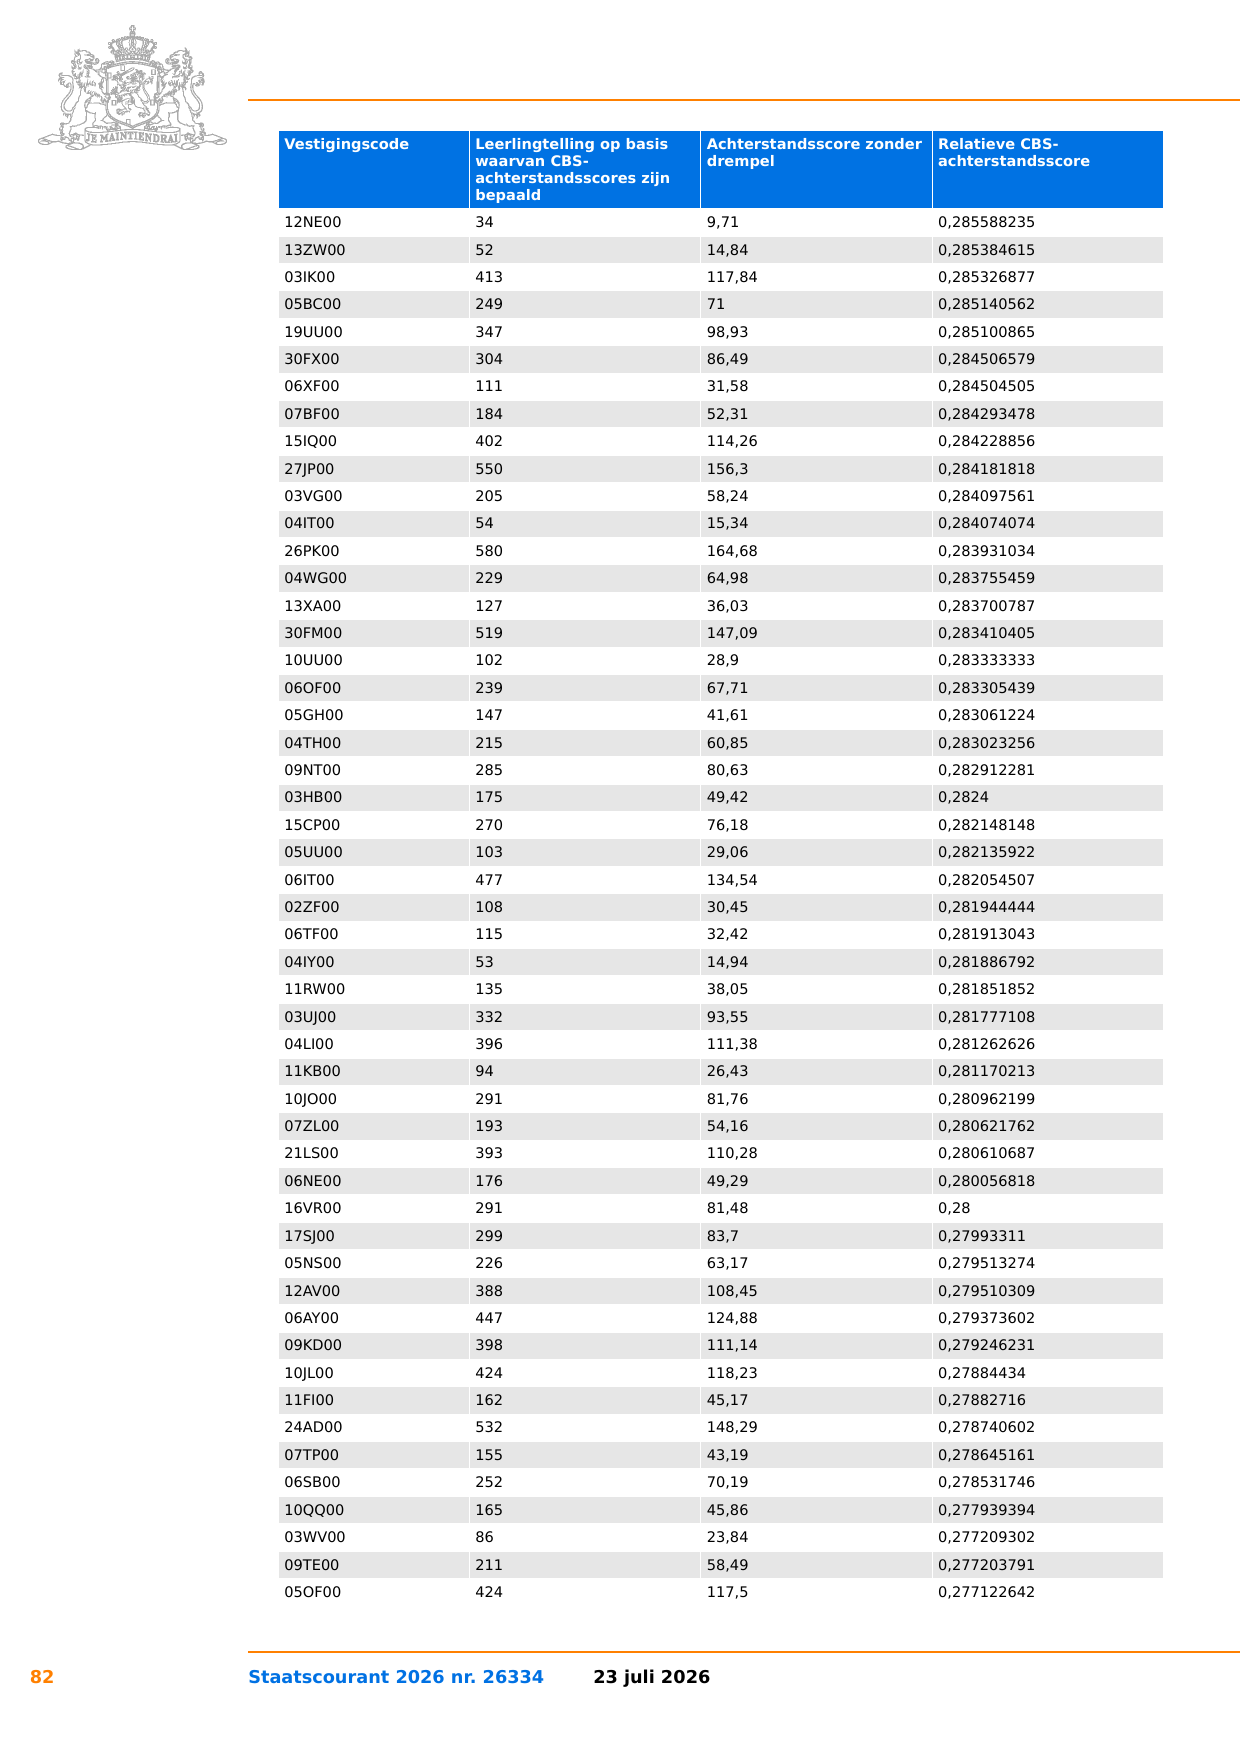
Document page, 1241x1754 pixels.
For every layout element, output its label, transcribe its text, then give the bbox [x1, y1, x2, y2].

table_cell 0,279510309 [933, 1278, 1163, 1304]
table_cell 49,42 [701, 785, 932, 811]
table_cell 0,283410405 [933, 620, 1163, 647]
table_cell 71 [701, 291, 932, 318]
table_cell 81,76 [701, 1086, 932, 1112]
table_cell 07TP00 [279, 1442, 469, 1468]
table_cell 0,281913043 [933, 922, 1163, 948]
table_cell 94 [470, 1059, 700, 1085]
table_cell 06TF00 [279, 922, 469, 948]
table_cell 05BC00 [279, 291, 469, 318]
table_cell 9,71 [701, 209, 932, 236]
table_cell 09NT00 [279, 757, 469, 783]
table_cell 36,03 [701, 593, 932, 619]
table_cell 156,3 [701, 456, 932, 482]
table_cell 447 [470, 1305, 700, 1331]
table_cell 27JP00 [279, 456, 469, 482]
table_cell 0,279373602 [933, 1305, 1163, 1331]
table_cell 11KB00 [279, 1059, 469, 1085]
table_cell 30,45 [701, 894, 932, 921]
table_cell 0,284097561 [933, 483, 1163, 509]
table_cell 477 [470, 867, 700, 893]
table_cell 165 [470, 1497, 700, 1523]
table_header Achterstandsscore zonder drempel [701, 131, 932, 208]
table_cell 0,281944444 [933, 894, 1163, 921]
table_cell 304 [470, 346, 700, 373]
table_cell 127 [470, 593, 700, 619]
table_cell 111 [470, 374, 700, 400]
table_cell 54 [470, 511, 700, 537]
table_cell 532 [470, 1415, 700, 1441]
table_cell 396 [470, 1031, 700, 1057]
table_cell 0,281886792 [933, 949, 1163, 975]
table_cell 0,281170213 [933, 1059, 1163, 1085]
table_cell 12AV00 [279, 1278, 469, 1304]
table_cell 299 [470, 1223, 700, 1249]
table_cell 0,281777108 [933, 1004, 1163, 1030]
table_cell 14,84 [701, 237, 932, 263]
table_cell 0,282054507 [933, 867, 1163, 893]
table_cell 70,19 [701, 1470, 932, 1496]
table_cell 0,280056818 [933, 1168, 1163, 1194]
table_cell 0,280962199 [933, 1086, 1163, 1112]
table_cell 0,2824 [933, 785, 1163, 811]
table_cell 393 [470, 1141, 700, 1167]
table_cell 211 [470, 1552, 700, 1578]
table_cell 111,14 [701, 1333, 932, 1359]
table_cell 402 [470, 429, 700, 455]
table_cell 11FI00 [279, 1387, 469, 1414]
table_cell 04WG00 [279, 565, 469, 592]
table_cell 58,24 [701, 483, 932, 509]
table_cell 24AD00 [279, 1415, 469, 1441]
table_cell 226 [470, 1250, 700, 1277]
table_cell 53 [470, 949, 700, 975]
table_cell 0,280621762 [933, 1113, 1163, 1140]
table_cell 193 [470, 1113, 700, 1140]
table_cell 30FM00 [279, 620, 469, 647]
table_cell 0,278740602 [933, 1415, 1163, 1441]
table_cell 164,68 [701, 538, 932, 564]
table_cell 13ZW00 [279, 237, 469, 263]
table_cell 215 [470, 730, 700, 756]
table_cell 07ZL00 [279, 1113, 469, 1140]
table_cell 0,277203791 [933, 1552, 1163, 1578]
table_cell 550 [470, 456, 700, 482]
table_cell 176 [470, 1168, 700, 1194]
table_cell 05GH00 [279, 703, 469, 729]
table_cell 0,284228856 [933, 429, 1163, 455]
table_cell 0,28 [933, 1196, 1163, 1222]
table_cell 06NE00 [279, 1168, 469, 1194]
table_cell 67,71 [701, 675, 932, 701]
table_cell 0,284293478 [933, 401, 1163, 427]
table_cell 80,63 [701, 757, 932, 783]
table_cell 31,58 [701, 374, 932, 400]
table_cell 45,17 [701, 1387, 932, 1414]
table_cell 424 [470, 1579, 700, 1605]
table_cell 10JO00 [279, 1086, 469, 1112]
table_cell 0,283333333 [933, 648, 1163, 674]
table_cell 0,284506579 [933, 346, 1163, 373]
table_cell 19UU00 [279, 319, 469, 345]
table_cell 134,54 [701, 867, 932, 893]
table_cell 52 [470, 237, 700, 263]
table_cell 03WV00 [279, 1524, 469, 1551]
table_cell 398 [470, 1333, 700, 1359]
table_cell 43,19 [701, 1442, 932, 1468]
table_cell 0,278531746 [933, 1470, 1163, 1496]
table_cell 118,23 [701, 1360, 932, 1386]
table_cell 0,281262626 [933, 1031, 1163, 1057]
table_cell 10JL00 [279, 1360, 469, 1386]
table_cell 580 [470, 538, 700, 564]
table_cell 0,283931034 [933, 538, 1163, 564]
table_cell 135 [470, 976, 700, 1003]
table_cell 147,09 [701, 620, 932, 647]
table_cell 0,27882716 [933, 1387, 1163, 1414]
table_cell 06OF00 [279, 675, 469, 701]
table_cell 05UU00 [279, 839, 469, 866]
table_cell 52,31 [701, 401, 932, 427]
table_cell 0,284181818 [933, 456, 1163, 482]
table_cell 0,281851852 [933, 976, 1163, 1003]
table_cell 12NE00 [279, 209, 469, 236]
table_cell 0,283700787 [933, 593, 1163, 619]
table_cell 239 [470, 675, 700, 701]
table_cell 0,283023256 [933, 730, 1163, 756]
table_cell 83,7 [701, 1223, 932, 1249]
table_cell 147 [470, 703, 700, 729]
table_cell 86 [470, 1524, 700, 1551]
table_cell 175 [470, 785, 700, 811]
table_cell 155 [470, 1442, 700, 1468]
table_cell 38,05 [701, 976, 932, 1003]
table_cell 0,277939394 [933, 1497, 1163, 1523]
table_cell 81,48 [701, 1196, 932, 1222]
table_cell 03UJ00 [279, 1004, 469, 1030]
table_cell 32,42 [701, 922, 932, 948]
table_cell 0,282912281 [933, 757, 1163, 783]
table_cell 86,49 [701, 346, 932, 373]
table_cell 103 [470, 839, 700, 866]
table_cell 0,277209302 [933, 1524, 1163, 1551]
table_cell 06XF00 [279, 374, 469, 400]
table_cell 64,98 [701, 565, 932, 592]
table_cell 0,27993311 [933, 1223, 1163, 1249]
table_header Vestigingscode [279, 131, 469, 208]
table_cell 117,84 [701, 264, 932, 290]
table_cell 0,277122642 [933, 1579, 1163, 1605]
table_cell 108 [470, 894, 700, 921]
table_cell 06IT00 [279, 867, 469, 893]
table_cell 0,279246231 [933, 1333, 1163, 1359]
table_cell 0,285140562 [933, 291, 1163, 318]
table_cell 229 [470, 565, 700, 592]
table_cell 04LI00 [279, 1031, 469, 1057]
table_cell 519 [470, 620, 700, 647]
table_cell 10UU00 [279, 648, 469, 674]
table_cell 14,94 [701, 949, 932, 975]
table_cell 205 [470, 483, 700, 509]
table_cell 30FX00 [279, 346, 469, 373]
table_cell 0,27884434 [933, 1360, 1163, 1386]
table_cell 26,43 [701, 1059, 932, 1085]
table_cell 98,93 [701, 319, 932, 345]
table_cell 41,61 [701, 703, 932, 729]
table_cell 0,285588235 [933, 209, 1163, 236]
table_cell 115 [470, 922, 700, 948]
table_header Leerlingtelling op basis waarvan CBS-achterstandsscores zijn bepaald [470, 131, 700, 208]
table_cell 11RW00 [279, 976, 469, 1003]
table_cell 291 [470, 1196, 700, 1222]
table_cell 0,285384615 [933, 237, 1163, 263]
table_cell 285 [470, 757, 700, 783]
table_cell 110,28 [701, 1141, 932, 1167]
table_cell 0,284504505 [933, 374, 1163, 400]
table_cell 124,88 [701, 1305, 932, 1331]
table_cell 0,280610687 [933, 1141, 1163, 1167]
table_cell 15IQ00 [279, 429, 469, 455]
table_cell 0,284074074 [933, 511, 1163, 537]
table_cell 09KD00 [279, 1333, 469, 1359]
table_cell 02ZF00 [279, 894, 469, 921]
table_cell 34 [470, 209, 700, 236]
table_cell 58,49 [701, 1552, 932, 1578]
table_cell 60,85 [701, 730, 932, 756]
table_cell 04IY00 [279, 949, 469, 975]
table_cell 03VG00 [279, 483, 469, 509]
table_cell 09TE00 [279, 1552, 469, 1578]
table_cell 148,29 [701, 1415, 932, 1441]
table_cell 249 [470, 291, 700, 318]
table_cell 76,18 [701, 812, 932, 838]
table_cell 0,278645161 [933, 1442, 1163, 1468]
table_cell 252 [470, 1470, 700, 1496]
table_cell 388 [470, 1278, 700, 1304]
table_cell 291 [470, 1086, 700, 1112]
table_cell 0,285100865 [933, 319, 1163, 345]
table_cell 28,9 [701, 648, 932, 674]
table_cell 117,5 [701, 1579, 932, 1605]
table_cell 108,45 [701, 1278, 932, 1304]
table_cell 06AY00 [279, 1305, 469, 1331]
table_cell 0,283305439 [933, 675, 1163, 701]
table_cell 0,282135922 [933, 839, 1163, 866]
table_cell 0,285326877 [933, 264, 1163, 290]
table_cell 93,55 [701, 1004, 932, 1030]
table_cell 49,29 [701, 1168, 932, 1194]
table_cell 102 [470, 648, 700, 674]
table_cell 413 [470, 264, 700, 290]
table_cell 03HB00 [279, 785, 469, 811]
table_cell 63,17 [701, 1250, 932, 1277]
table_cell 0,283061224 [933, 703, 1163, 729]
table_cell 0,279513274 [933, 1250, 1163, 1277]
table_cell 15,34 [701, 511, 932, 537]
table_cell 424 [470, 1360, 700, 1386]
picture [38, 25, 227, 150]
table_cell 54,16 [701, 1113, 932, 1140]
table_cell 26PK00 [279, 538, 469, 564]
table_cell 17SJ00 [279, 1223, 469, 1249]
table_cell 16VR00 [279, 1196, 469, 1222]
table_cell 0,282148148 [933, 812, 1163, 838]
table_cell 0,283755459 [933, 565, 1163, 592]
table_cell 111,38 [701, 1031, 932, 1057]
table_cell 270 [470, 812, 700, 838]
table_cell 332 [470, 1004, 700, 1030]
table_cell 13XA00 [279, 593, 469, 619]
table_cell 05NS00 [279, 1250, 469, 1277]
table_cell 05OF00 [279, 1579, 469, 1605]
table_cell 04TH00 [279, 730, 469, 756]
table_cell 184 [470, 401, 700, 427]
table_cell 162 [470, 1387, 700, 1414]
table_cell 114,26 [701, 429, 932, 455]
table_cell 03IK00 [279, 264, 469, 290]
table_cell 06SB00 [279, 1470, 469, 1496]
table_cell 45,86 [701, 1497, 932, 1523]
table_cell 07BF00 [279, 401, 469, 427]
table_cell 21LS00 [279, 1141, 469, 1167]
table_cell 04IT00 [279, 511, 469, 537]
table_cell 10QQ00 [279, 1497, 469, 1523]
table_cell 23,84 [701, 1524, 932, 1551]
table_cell 29,06 [701, 839, 932, 866]
table_header Relatieve CBS-achterstandsscore [933, 131, 1163, 208]
table_cell 15CP00 [279, 812, 469, 838]
table_cell 347 [470, 319, 700, 345]
